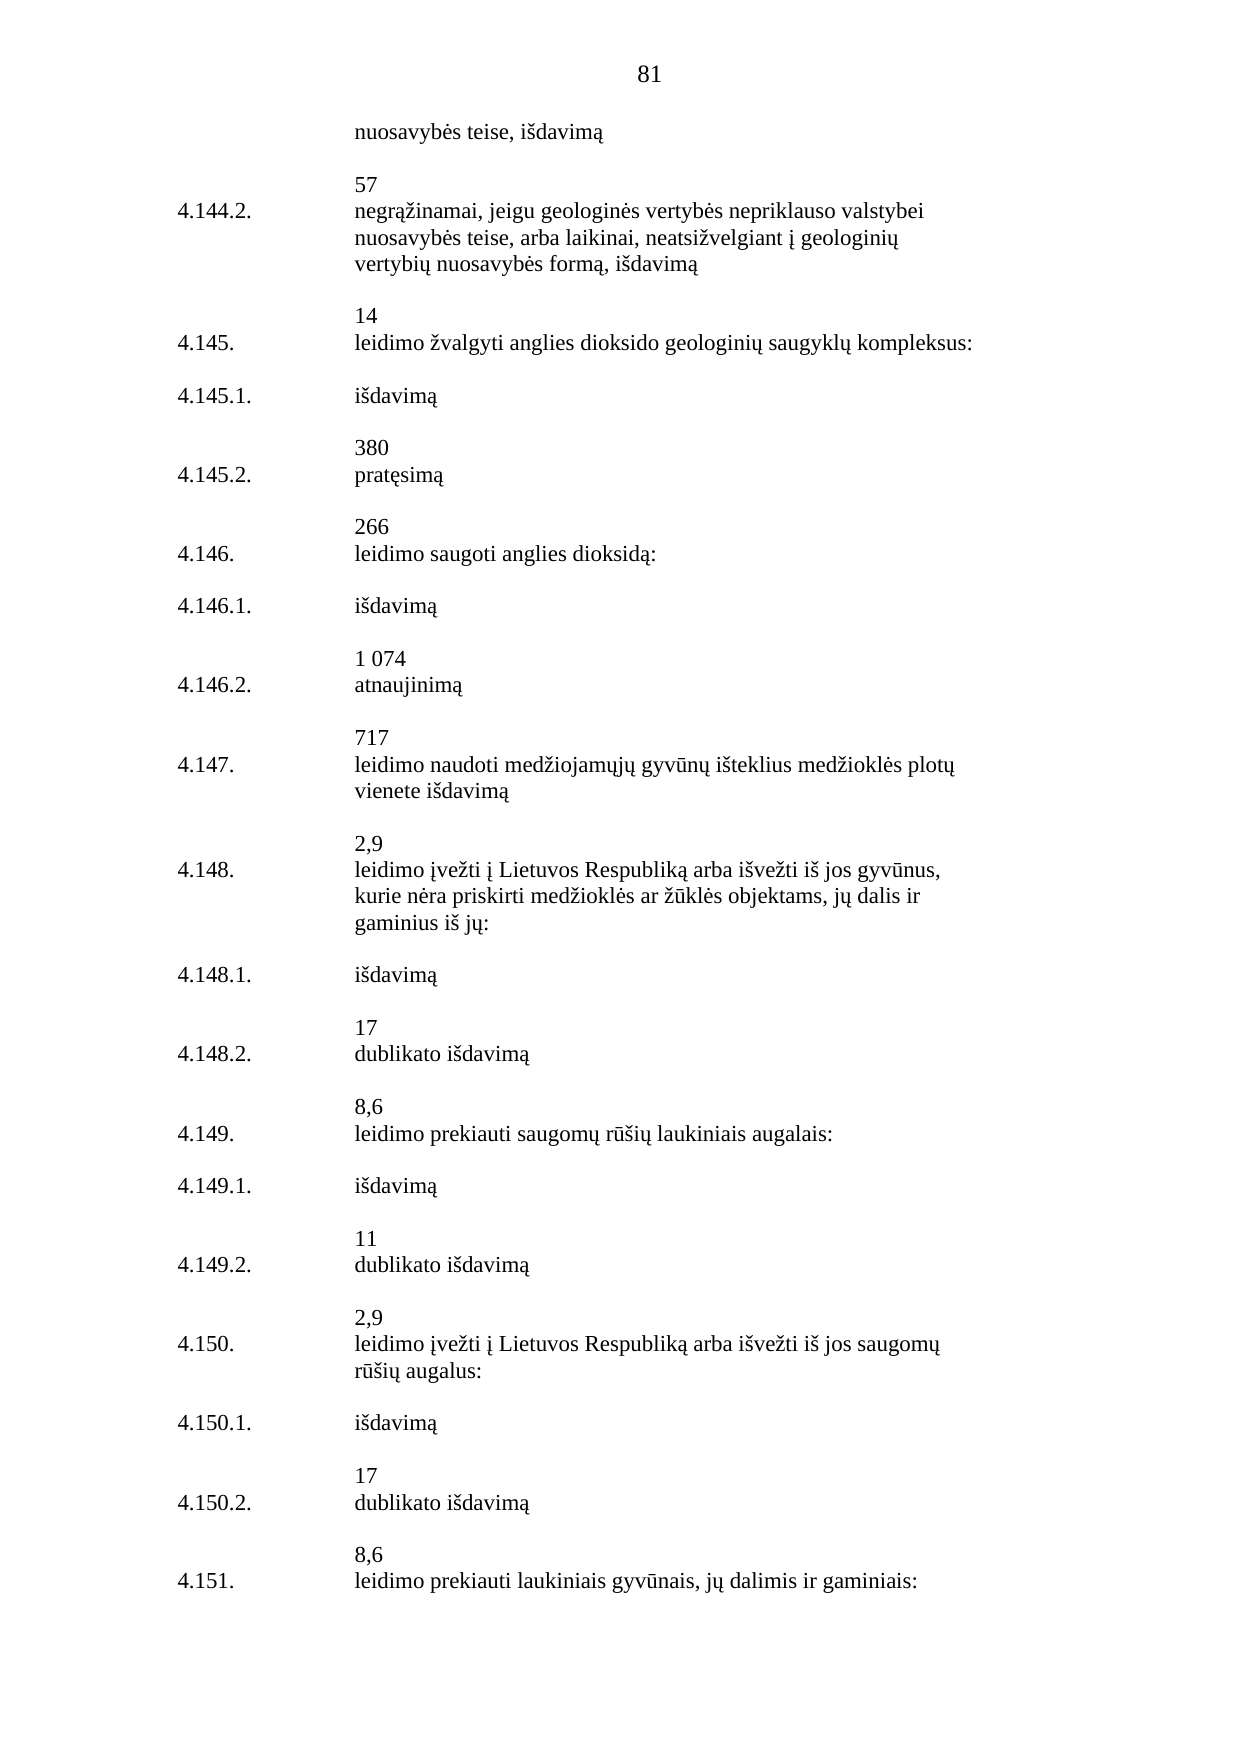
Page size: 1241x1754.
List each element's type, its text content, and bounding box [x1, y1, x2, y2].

text 4.148. leidimo įvežti į Lietuvos Respubliką arba išvežti iš jos gyvūnus, [177, 856, 974, 882]
text nuosavybės teise, išdavimą 57 [354, 118, 974, 197]
text 4.151. leidimo prekiauti laukiniais gyvūnais, jų dalimis ir gaminiais: [177, 1568, 974, 1620]
text 4.149.1. išdavimą 11 [177, 1172, 974, 1251]
text 4.146. leidimo saugoti anglies dioksidą: [177, 540, 974, 592]
text 4.146.2. atnaujinimą 717 [177, 672, 974, 751]
text 4.145.2. pratęsimą 266 [177, 461, 974, 540]
text 4.145. leidimo žvalgyti anglies dioksido geologinių saugyklų kompleksus: [177, 329, 974, 382]
text kurie nėra priskirti medžioklės ar žūklės objektams, jų dalis ir [354, 882, 974, 909]
text 4.148.2. dublikato išdavimą 8,6 [177, 1041, 974, 1119]
text 4.150.1. išdavimą 17 [177, 1409, 974, 1488]
text 4.147. leidimo naudoti medžiojamųjų gyvūnų išteklius medžioklės plotų [177, 751, 974, 777]
text vienete išdavimą 2,9 [354, 777, 974, 856]
text 4.148.1. išdavimą 17 [177, 961, 974, 1041]
text 4.149. leidimo prekiauti saugomų rūšių laukiniais augalais: [177, 1119, 974, 1172]
text 4.144.2. negrąžinamai, jeigu geologinės vertybės nepriklauso valstybei [177, 197, 974, 223]
text nuosavybės teise, arba laikinai, neatsižvelgiant į geologinių [354, 223, 974, 250]
text rūšių augalus: [354, 1357, 974, 1409]
text 4.145.1. išdavimą 380 [177, 382, 974, 461]
text 4.146.1. išdavimą 1 074 [177, 592, 974, 672]
text 4.150.2. dublikato išdavimą 8,6 [177, 1488, 974, 1568]
text gaminius iš jų: [354, 909, 974, 961]
text 4.150. leidimo įvežti į Lietuvos Respubliką arba išvežti iš jos saugomų [177, 1330, 974, 1357]
text 4.149.2. dublikato išdavimą 2,9 [177, 1251, 974, 1330]
text vertybių nuosavybės formą, išdavimą 14 [354, 250, 974, 329]
